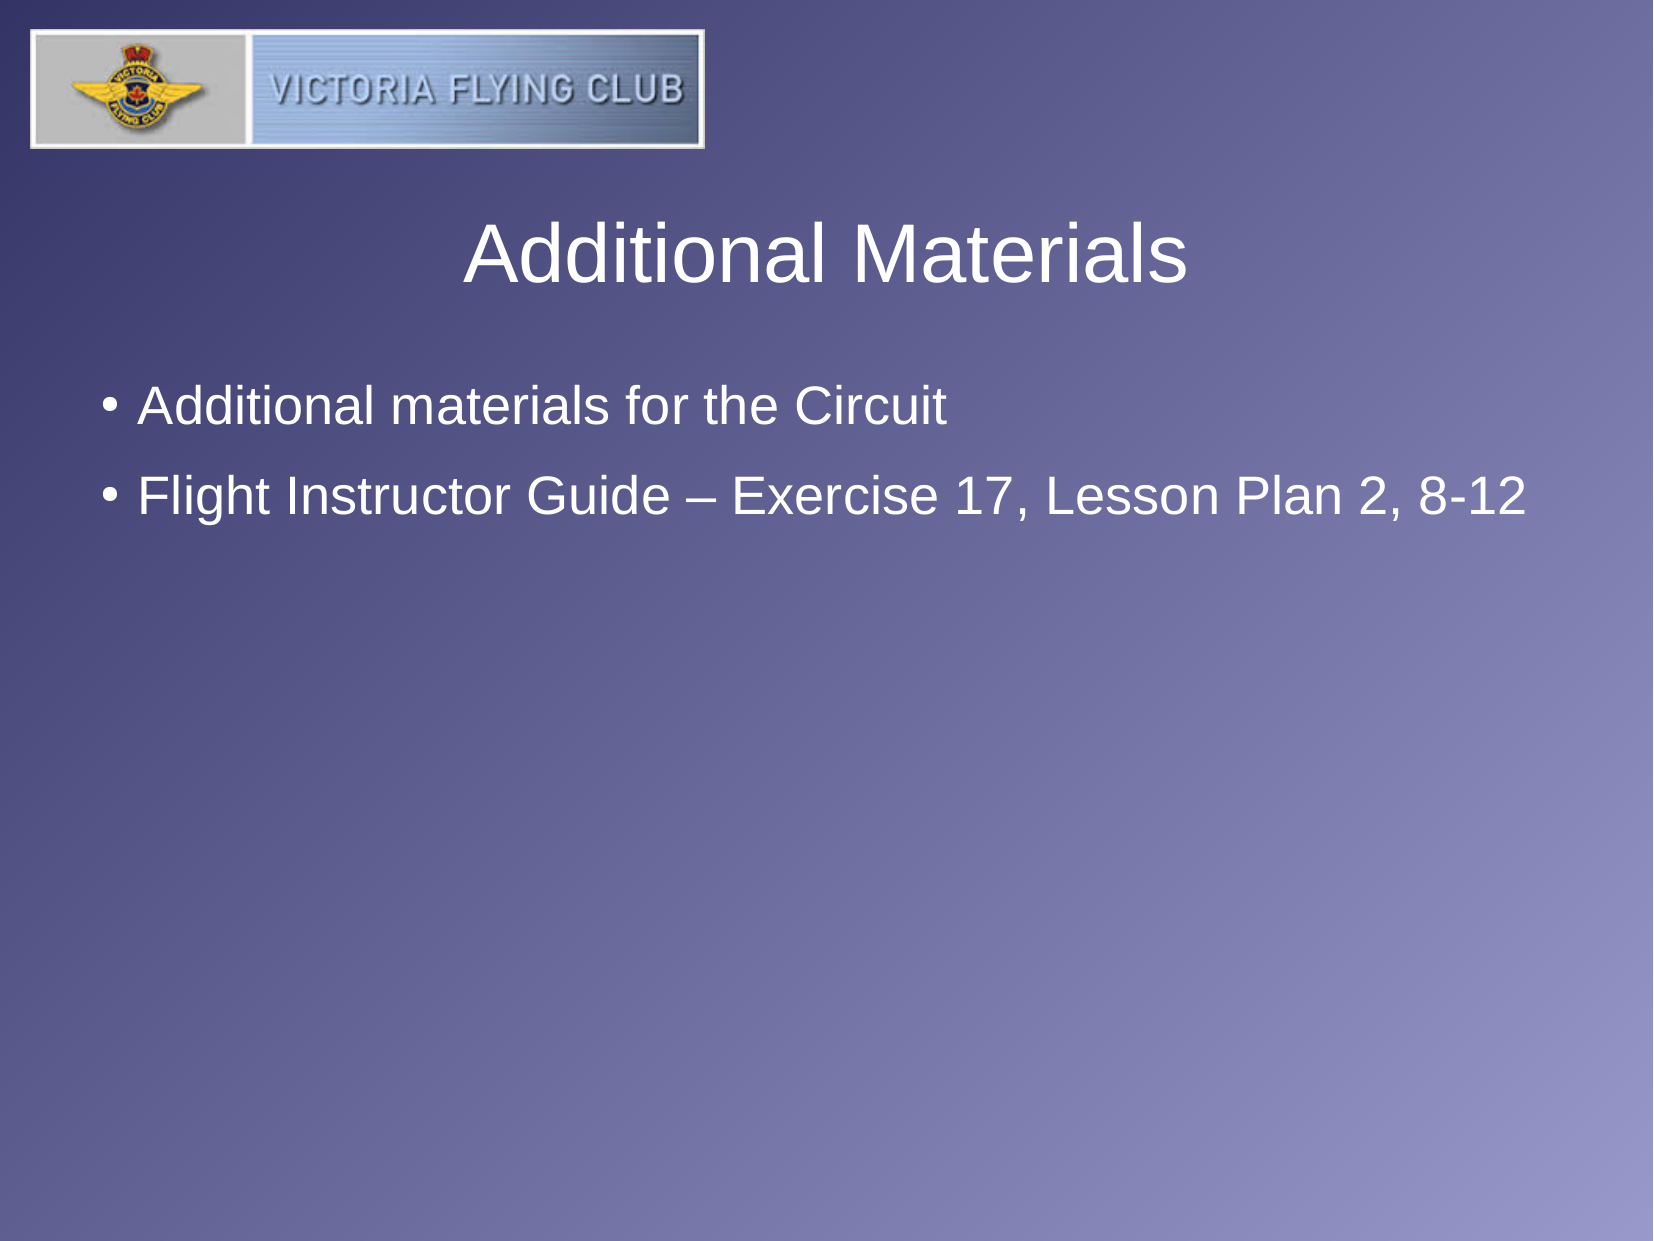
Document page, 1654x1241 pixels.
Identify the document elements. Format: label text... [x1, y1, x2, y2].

picture [30, 29, 705, 149]
list Additional materials for the Circuit Flight Instructor Guide – Exercise 17, Lesson Plan 2, 8-12 [82, 375, 1571, 1095]
title Additional Materials [82, 150, 1571, 358]
